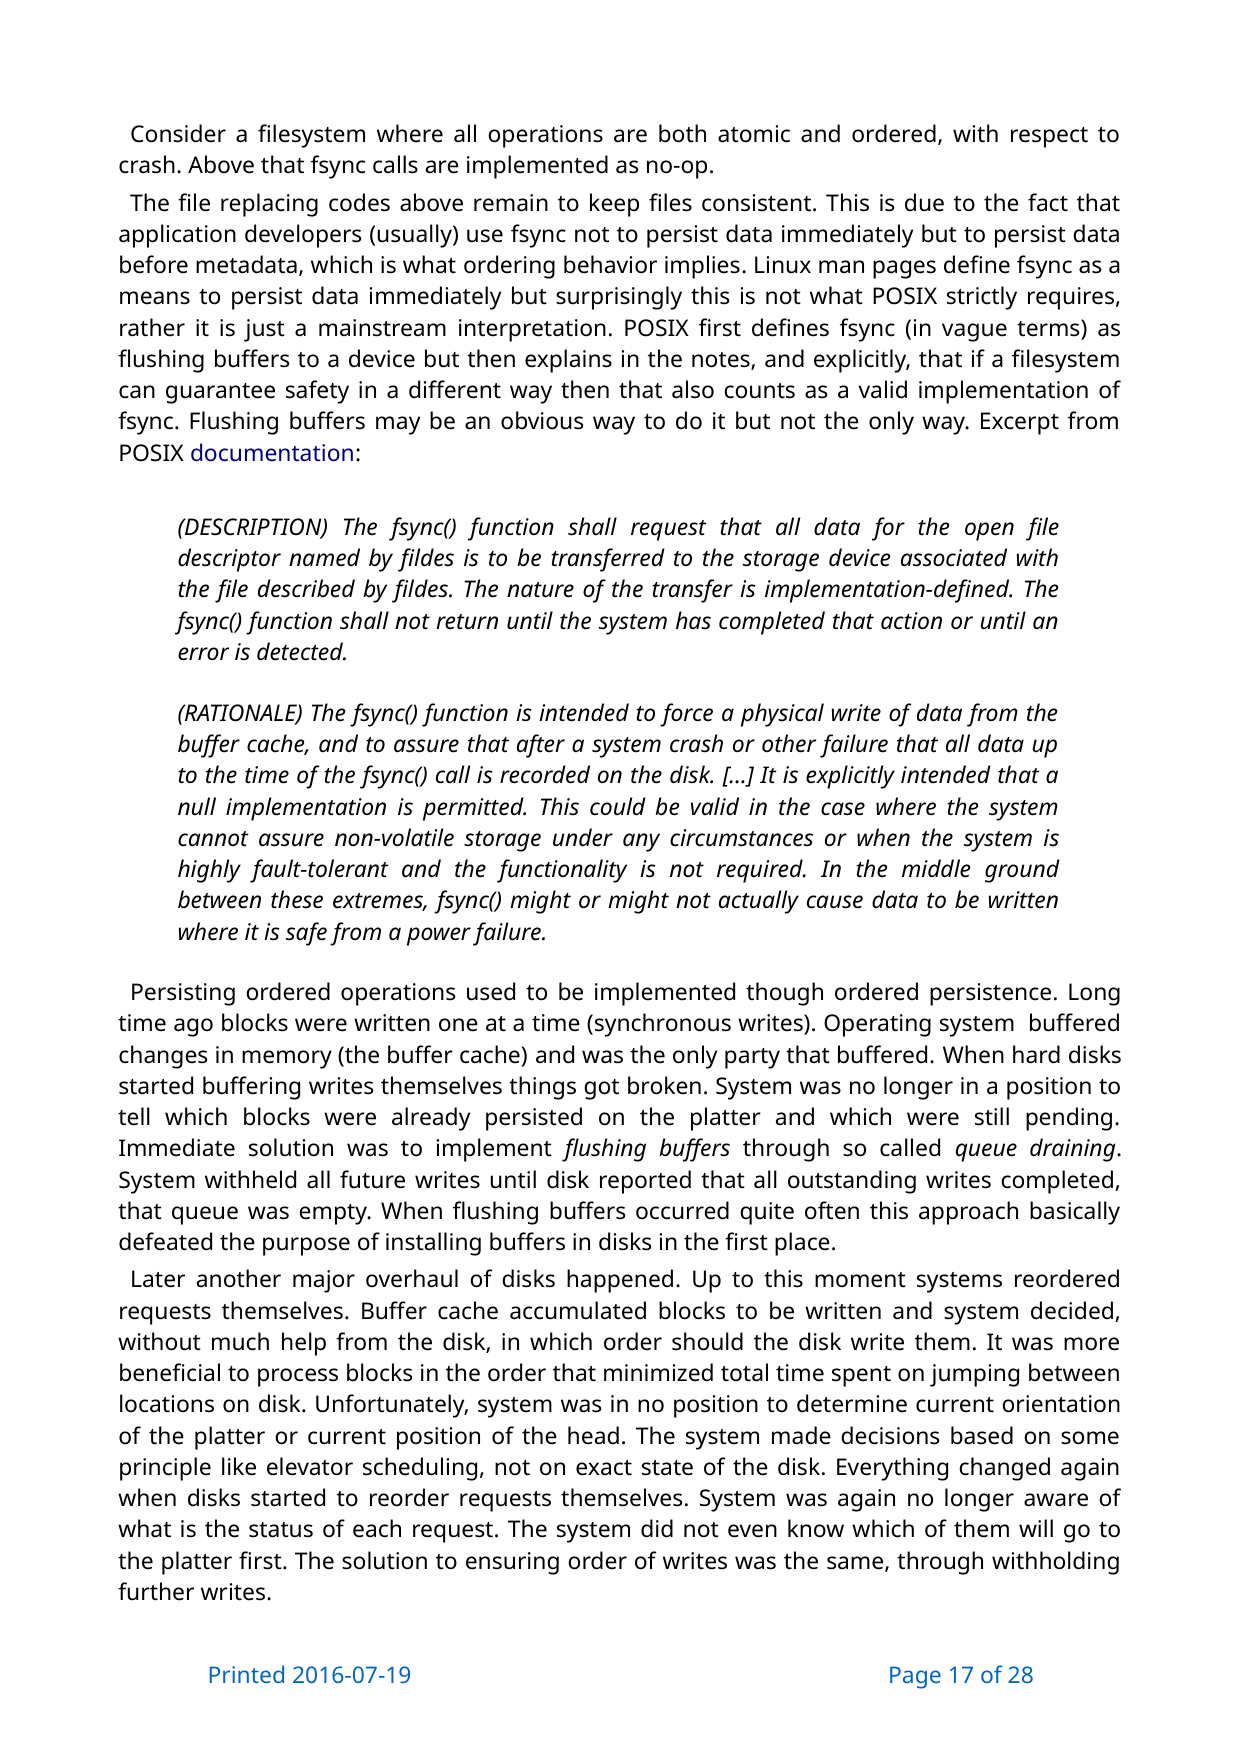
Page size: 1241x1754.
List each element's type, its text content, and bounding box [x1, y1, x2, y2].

text Persisting ordered operations used to be implemented though ordered persistence. Long time ago blocks were written one at a time (synchronous writes). Operating system buffered changes in memory (the buffer cache) and was the only party that buffered. When hard disks started buffering writes themselves things got broken. System was no longer in a position to tell which blocks were already persisted on the platter and which were still pending. Immediate solution was to implement flushing buffers through so called queue draining. System withheld all future writes until disk reported that all outstanding writes completed, that queue was empty. When flushing buffers occurred quite often this approach basically defeated the purpose of installing buffers in disks in the first place. [118, 976, 1122, 1257]
text (RATIONALE) The fsync() function is intended to force a physical write of data from the buffer cache, and to assure that after a system crash or other failure that all data up to the time of the fsync() call is recorded on the disk. […] It is explicitly intended that a null implementation is permitted. This could be valid in the case where the system cannot assure non-volatile storage under any circumstances or when the system is highly fault-tolerant and the functionality is not required. In the middle ground between these extremes, fsync() might or might not actually cause data to be written where it is safe from a power failure. [177, 697, 1063, 947]
text (DESCRIPTION) The fsync() function shall request that all data for the open file descriptor named by fildes is to be transferred to the storage device associated with the file described by fildes. The nature of the transfer is implementation-defined. The fsync() function shall not return until the system has completed that action or until an error is detected. [177, 511, 1063, 667]
text Later another major overhaul of disks happened. Up to this moment systems reordered requests themselves. Buffer cache accumulated blocks to be written and system decided, without much help from the disk, in which order should the disk write them. It was more beneficial to process blocks in the order that minimized total time spent on jumping between locations on disk. Unfortunately, system was in no position to determine current orientation of the platter or current position of the head. The system made decisions based on some principle like elevator scheduling, not on exact state of the disk. Everything changed again when disks started to reorder requests themselves. System was again no longer aware of what is the status of each request. The system did not even know which of them will go to the platter first. The solution to ensuring order of writes was the same, through withholding further writes. [118, 1263, 1122, 1607]
text Consider a filesystem where all operations are both atomic and ordered, with respect to crash. Above that fsync calls are implemented as no-op. [118, 118, 1122, 181]
text The file replacing codes above remain to keep files consistent. This is due to the fact that application developers (usually) use fsync not to persist data immediately but to persist data before metadata, which is what ordering behavior implies. Linux man pages define fsync as a means to persist data immediately but surprisingly this is not what POSIX strictly requires, rather it is just a mainstream interpretation. POSIX first defines fsync (in vague terms) as flushing buffers to a device but then explains in the notes, and explicitly, that if a filesystem can guarantee safety in a different way then that also counts as a valid implementation of fsync. Flushing buffers may be an obvious way to do it but not the only way. Excerpt from POSIX documentation: [118, 187, 1122, 468]
